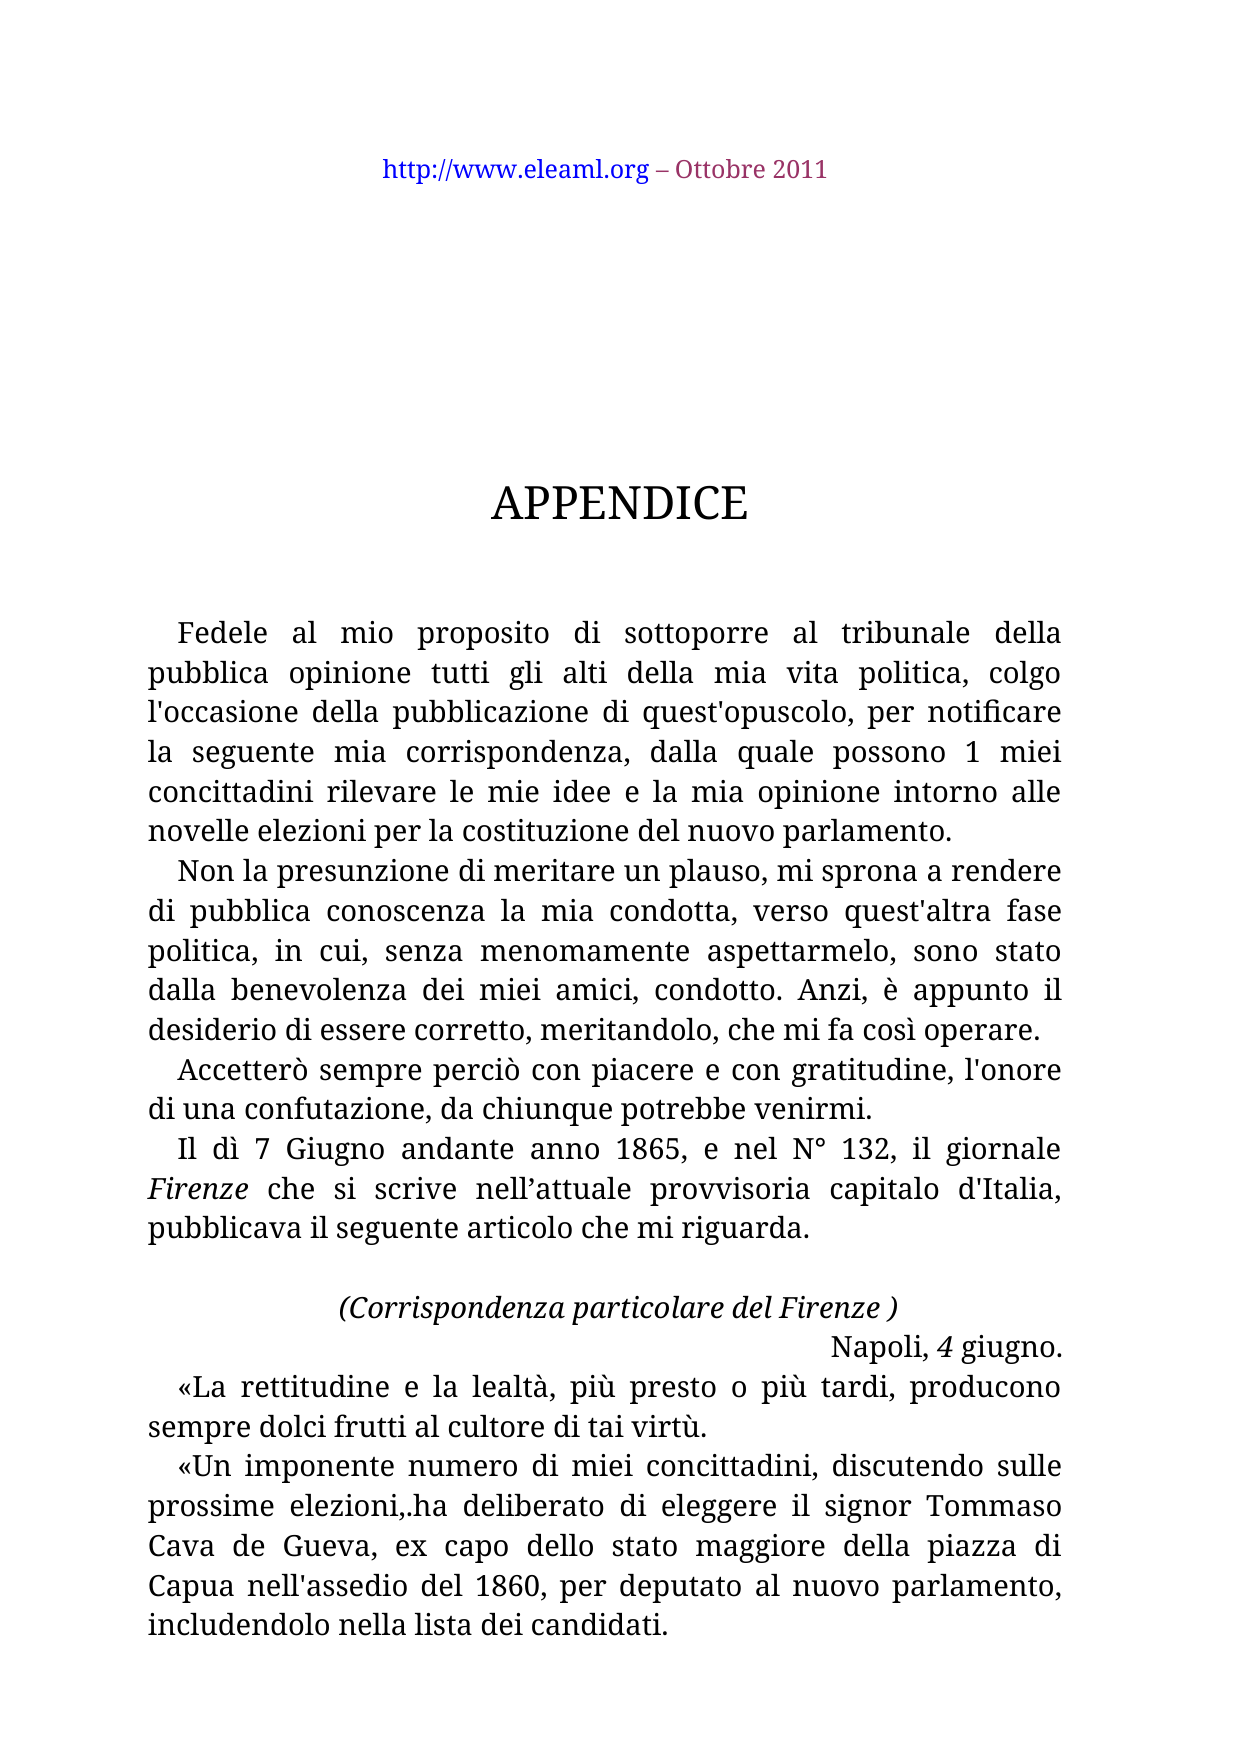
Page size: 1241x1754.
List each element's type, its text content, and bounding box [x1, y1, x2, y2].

text Fedele al mio proposito di sottoporre al tribunale della pubblica opinione tutti gli alti della mia vita politica, colgo l'occasione della pubblicazione di quest'opuscolo, per notificare la seguente mia corrispondenza, dalla quale possono 1 miei concittadini rilevare le mie idee e la mia opinione intorno alle novelle elezioni per la costituzione del nuovo parlamento. [148, 612, 1063, 850]
text Accetterò sempre perciò con piacere e con gratitudine, l'onore di una confutazione, da chiunque potrebbe venirmi. [148, 1049, 1063, 1128]
text «Un imponente numero di miei concittadini, discutendo sulle prossime elezioni,.ha deliberato di eleggere il signor Tommaso Cava de Gueva, ex capo dello stato maggiore della piazza di Capua nell'assedio del 1860, per deputato al nuovo parlamento, includendolo nella lista dei candidati. [148, 1446, 1063, 1644]
text Napoli, 4 giugno. [148, 1327, 1063, 1366]
text «La rettitudine e la lealtà, più presto o più tardi, producono sempre dolci frutti al cultore di tai virtù. [148, 1366, 1063, 1446]
text Non la presunzione di meritare un plauso, mi sprona a rendere di pubblica conoscenza la mia condotta, verso quest'altra fase politica, in cui, senza menomamente aspettarmelo, sono stato dalla benevolenza dei miei amici, condotto. Anzi, è appunto il desiderio di essere corretto, meritandolo, che mi fa così operare. [148, 850, 1063, 1049]
text (Corrispondenza particolare del Firenze ) [148, 1287, 1063, 1327]
text APPENDICE [148, 471, 1063, 533]
text Il dì 7 Giugno andante anno 1865, e nel N° 132, il giornale Firenze che si scrive nell’attuale provvisoria capitalo d'Italia, pubblicava il seguente articolo che mi riguarda. [148, 1128, 1063, 1247]
